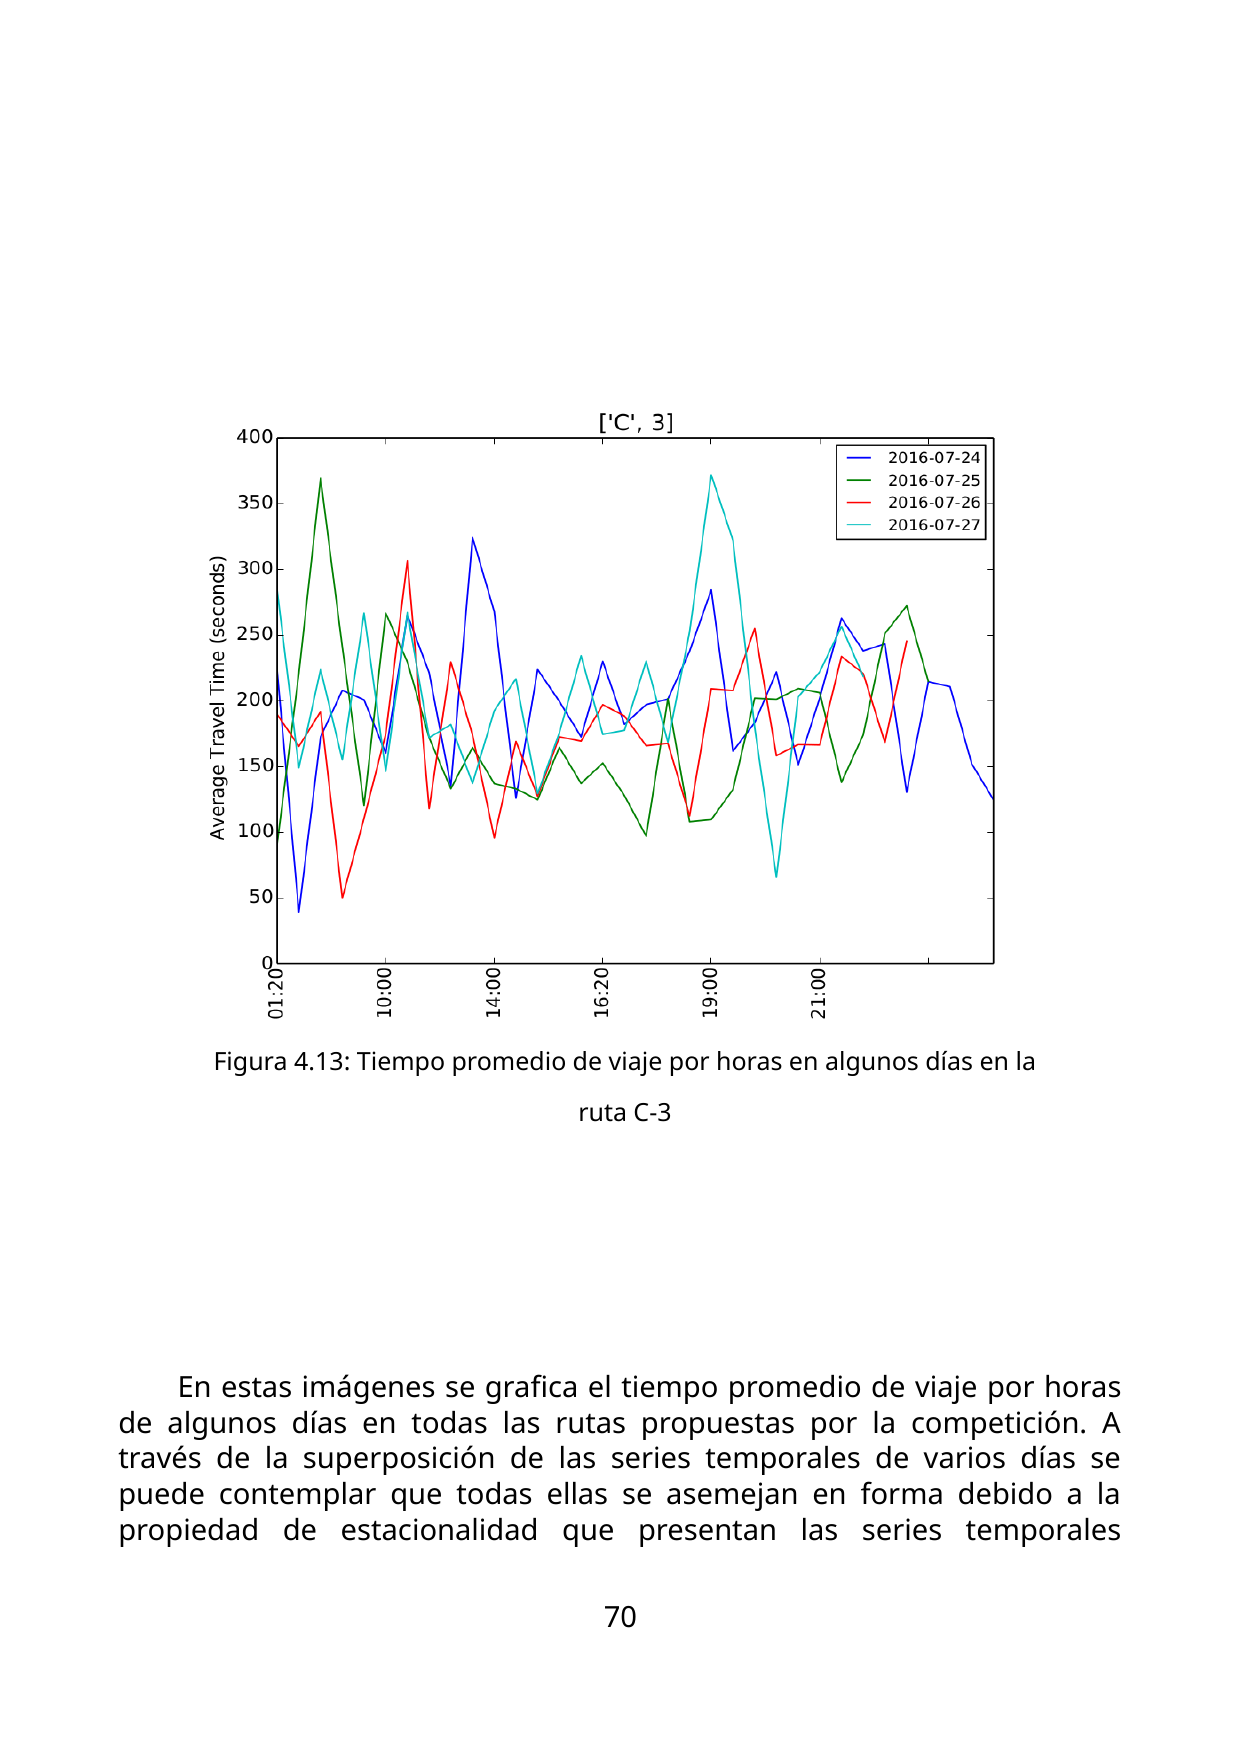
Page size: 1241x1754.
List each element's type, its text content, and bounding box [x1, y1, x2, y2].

text Figura 4.13: Tiempo promedio de viaje por horas en algunos días en la ruta C-3 [209, 1027, 1040, 1129]
text En estas imágenes se grafica el tiempo promedio de viaje por horas de algunos días en todas las rutas propuestas por la competición. A través de la superposición de las series temporales de varios días se puede contemplar que todas ellas se asemejan en forma debido a la propiedad de estacionalidad que presentan las series temporales [118, 1366, 1122, 1549]
picture [187, 391, 1019, 1027]
